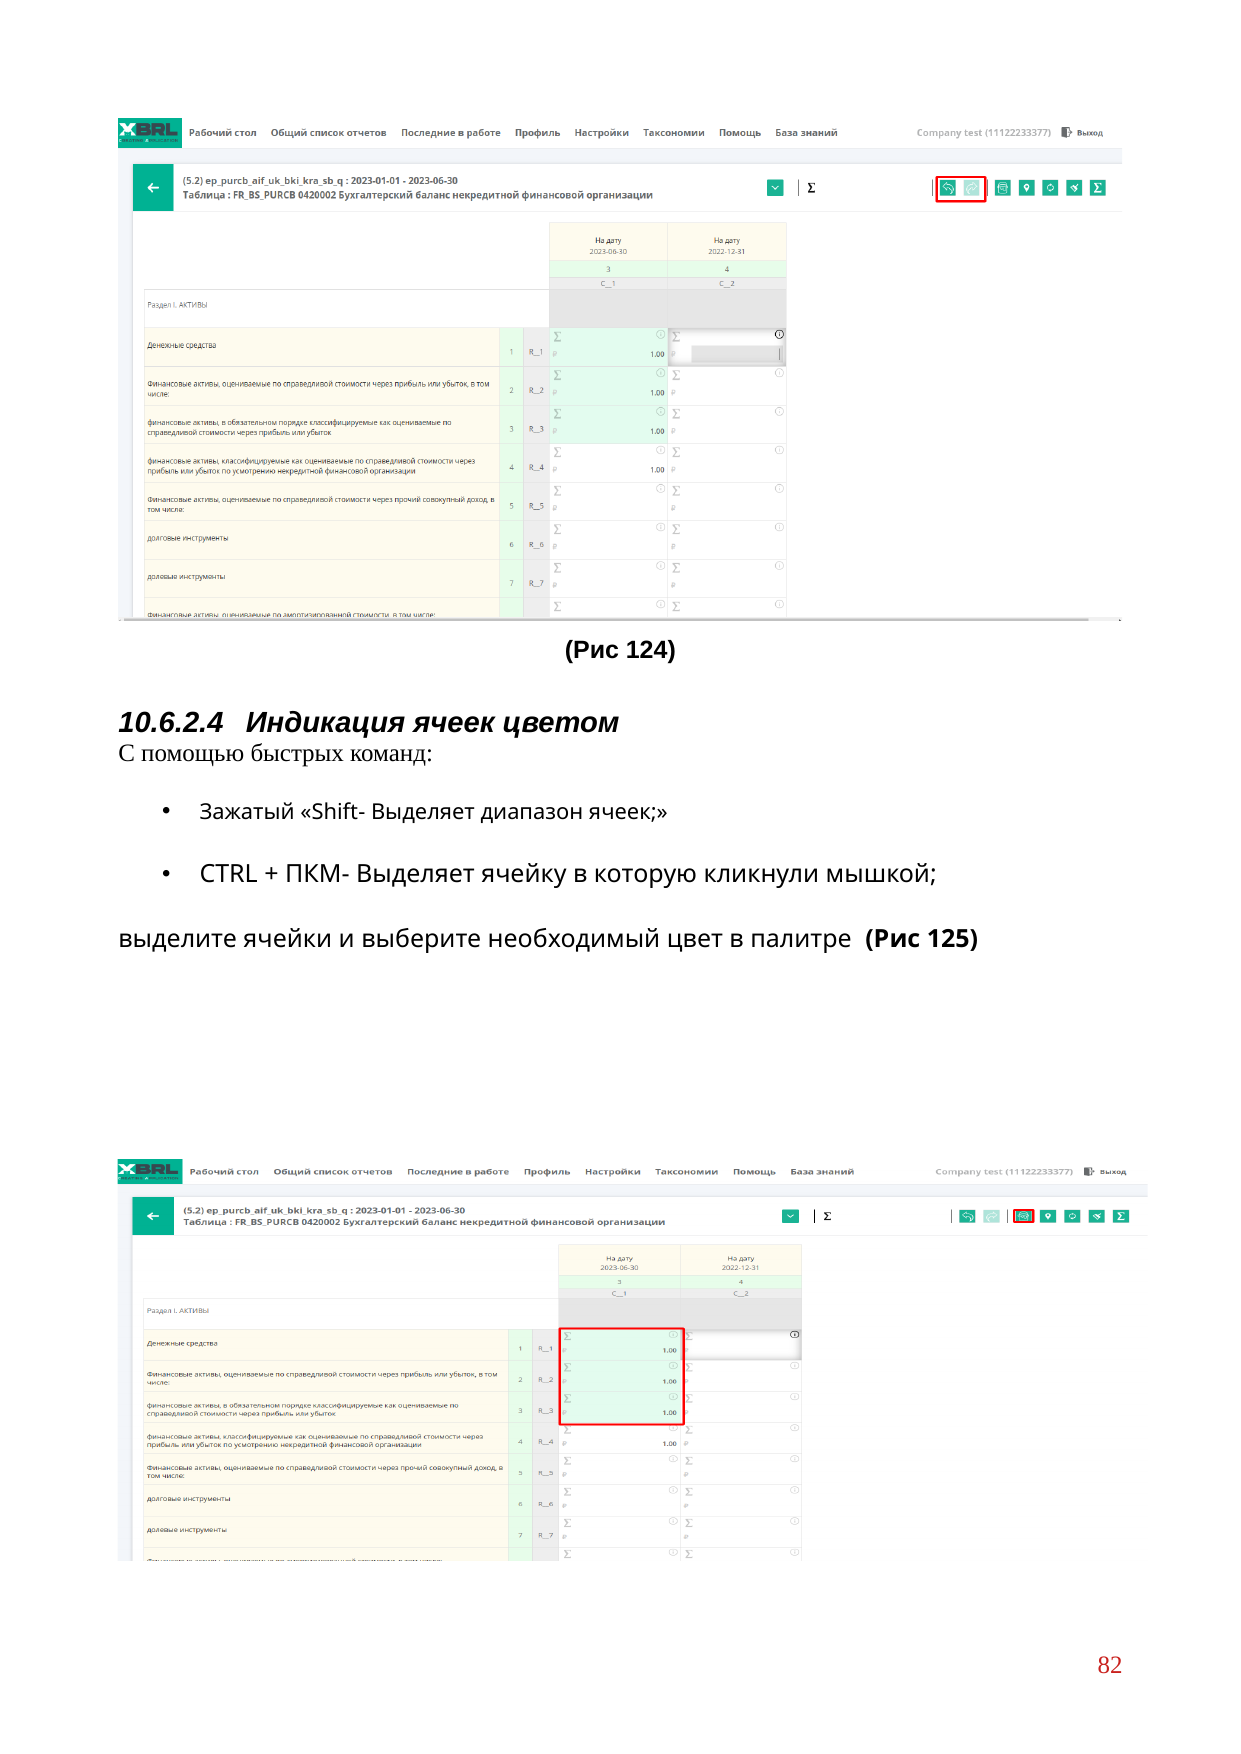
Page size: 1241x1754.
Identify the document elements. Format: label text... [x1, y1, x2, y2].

text (Рис 124) [118, 621, 1122, 663]
list Зажатый «Shift- Выделяет диапазон ячеек;» [162, 796, 1122, 826]
text С помощью быстрых команд: [118, 738, 1122, 767]
text выделите ячейки и выберите необходимый цвет в палитре (Рис 125) [118, 921, 1122, 955]
list CTRL + ПКМ- Выделяет ячейку в которую кликнули мышкой; [162, 855, 1122, 889]
subtitle Индикация ячеек цветом [118, 705, 1122, 738]
